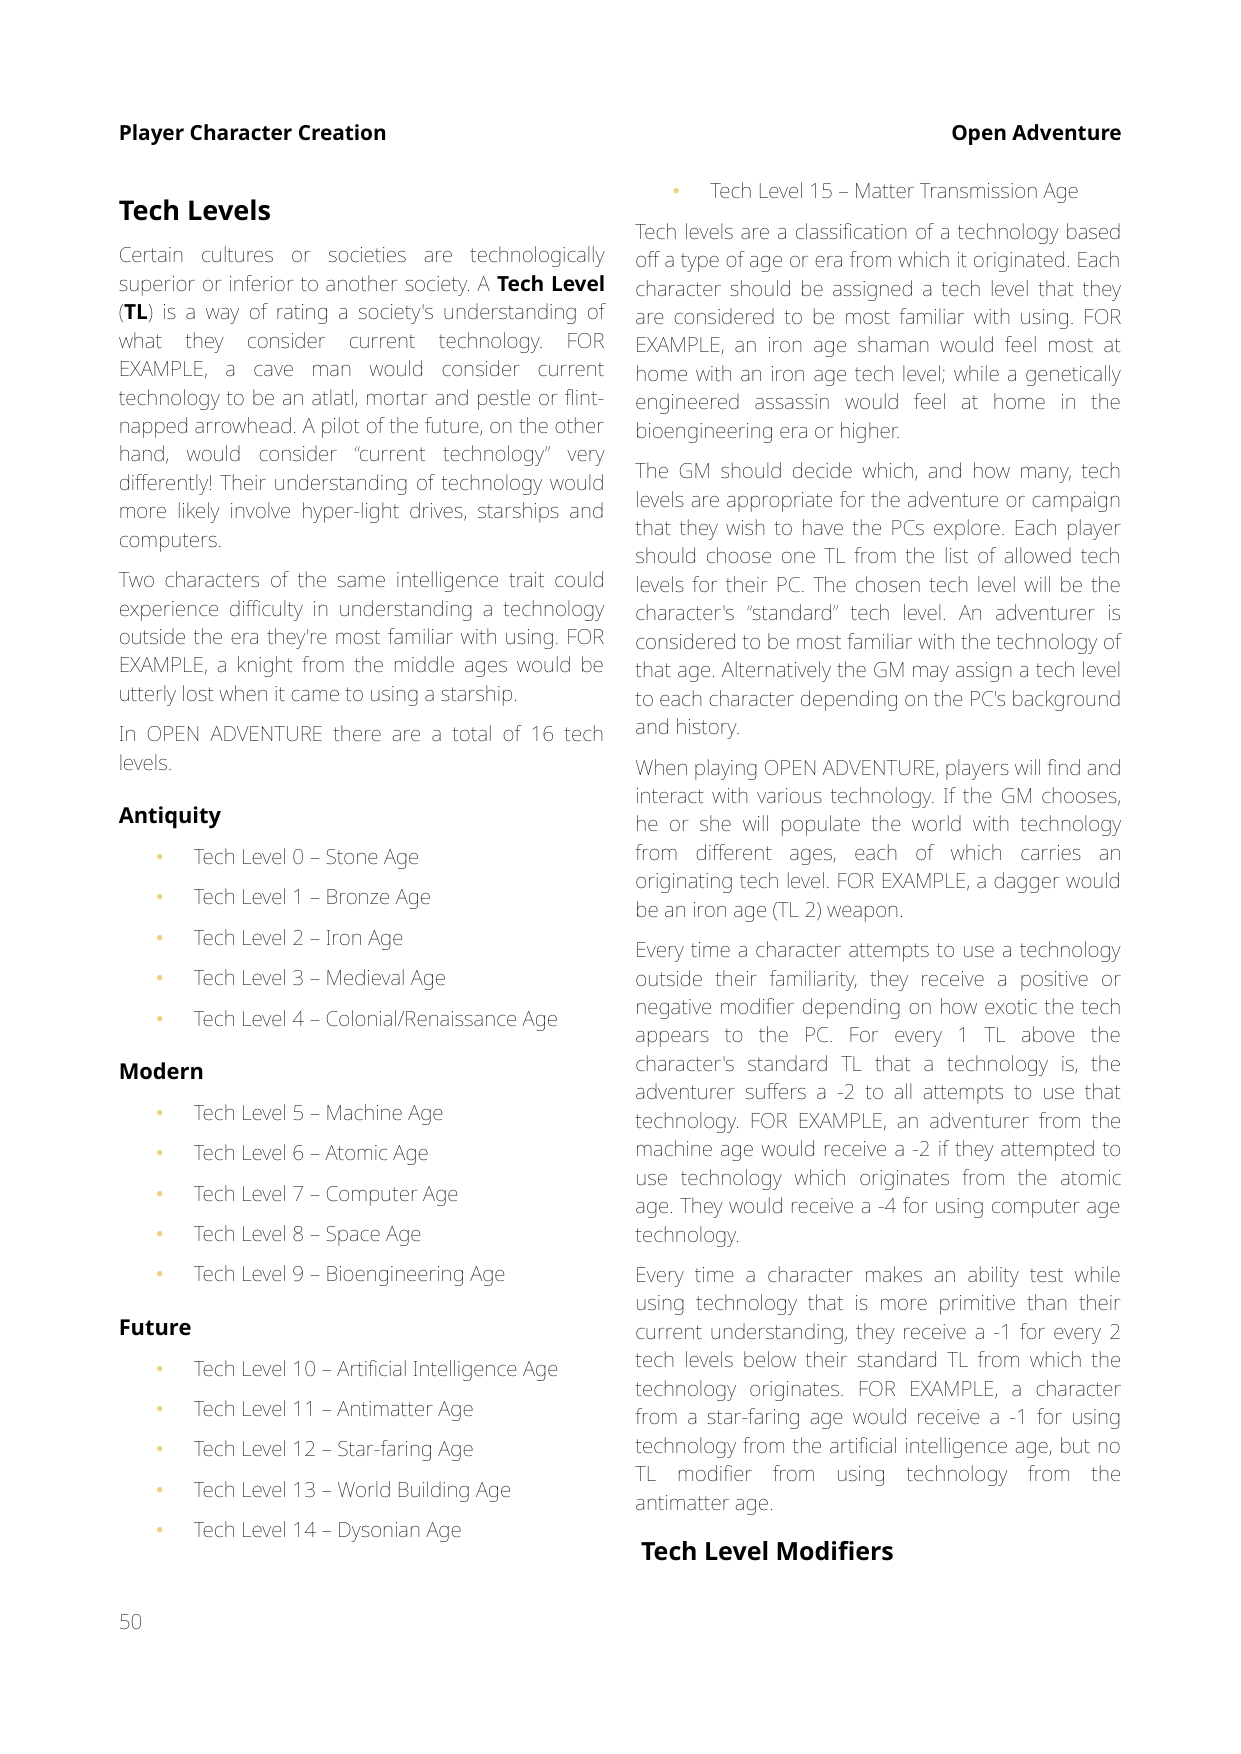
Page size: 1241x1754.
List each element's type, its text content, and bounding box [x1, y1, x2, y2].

list Tech Level 13 – World Building Age [156, 1475, 605, 1503]
text Future [118, 1312, 605, 1342]
list Tech Level 9 – Bioengineering Age [156, 1259, 605, 1288]
table_header Tech Level Modifiers [635, 1528, 1122, 1573]
list Tech Level 1 – Bronze Age [156, 882, 605, 911]
text In OPEN ADVENTURE there are a total of 16 tech levels. [118, 719, 605, 776]
list Tech Level 7 – Computer Age [156, 1179, 605, 1207]
text When playing OPEN ADVENTURE, players will find and interact with various technology. If the GM chooses, he or she will populate the world with technology from different ages, each of which carries an originating tech level. FOR EXAMPLE, a dagger would be an iron age (TL 2) weapon. [635, 753, 1122, 923]
text Antiquity [118, 800, 605, 830]
text Two characters of the same intelligence trait could experience difficulty in understanding a technology outside the era they're most familiar with using. FOR EXAMPLE, a knight from the middle ages would be utterly lost when it came to using a starship. [118, 565, 605, 707]
text Every time a character makes an ability test while using technology that is more primitive than their current understanding, they receive a -1 for every 2 tech levels below their standard TL from which the technology originates. FOR EXAMPLE, a character from a star-faring age would receive a -1 for using technology from the artificial intelligence age, but no TL modifier from using technology from the antimatter age. [635, 1260, 1122, 1516]
list Tech Level 12 – Star-faring Age [156, 1434, 605, 1463]
list Tech Level 5 – Machine Age [156, 1098, 605, 1126]
text Tech levels are a classification of a technology based off a type of age or era from which it originated. Each character should be assigned a tech level that they are considered to be most familiar with using. FOR EXAMPLE, an iron age shaman would feel most at home with an iron age tech level; while a genetically engineered assassin would feel at home in the bioengineering era or higher. [635, 217, 1122, 444]
list Tech Level 0 – Stone Age [156, 842, 605, 870]
text Certain cultures or societies are technologically superior or inferior to another society. A Tech Level (TL) is a way of rating a society's understanding of what they consider current technology. FOR EXAMPLE, a cave man would consider current technology to be an atlatl, mortar and pestle or flint-napped arrowhead. A pilot of the future, on the other hand, would consider “current technology” very differently! Their understanding of technology would more likely involve hyper-light drives, starships and computers. [118, 240, 605, 553]
text The GM should decide which, and how many, tech levels are appropriate for the adventure or campaign that they wish to have the PCs explore. Each player should choose one TL from the list of allowed tech levels for their PC. The chosen tech level will be the character's “standard” tech level. An adventurer is considered to be most familiar with the technology of that age. Alternatively the GM may assign a tech level to each character depending on the PC's background and history. [635, 456, 1122, 741]
list Tech Level 2 – Iron Age [156, 923, 605, 951]
list Tech Level 14 – Dysonian Age [156, 1515, 605, 1544]
list Tech Level 4 – Colonial/Renaissance Age [156, 1004, 605, 1032]
list Tech Level 10 – Artificial Intelligence Age [156, 1354, 605, 1382]
list Tech Level 3 – Medieval Age [156, 963, 605, 992]
text Modern [118, 1056, 605, 1086]
text Every time a character attempts to use a technology outside their familiarity, they receive a positive or negative modifier depending on how exotic the tech appears to the PC. For every 1 TL above the character's standard TL that a technology is, the adventurer suffers a -2 to all attempts to use that technology. FOR EXAMPLE, an adventurer from the machine age would receive a -2 if they attempted to use technology which originates from the atomic age. They would receive a -4 for using computer age technology. [635, 935, 1122, 1248]
list Tech Level 8 – Space Age [156, 1219, 605, 1247]
list Tech Level 15 – Matter Transmission Age [673, 176, 1122, 205]
list Tech Level 6 – Atomic Age [156, 1138, 605, 1167]
list Tech Level 11 – Antimatter Age [156, 1394, 605, 1422]
subtitle Tech Levels [118, 191, 605, 228]
